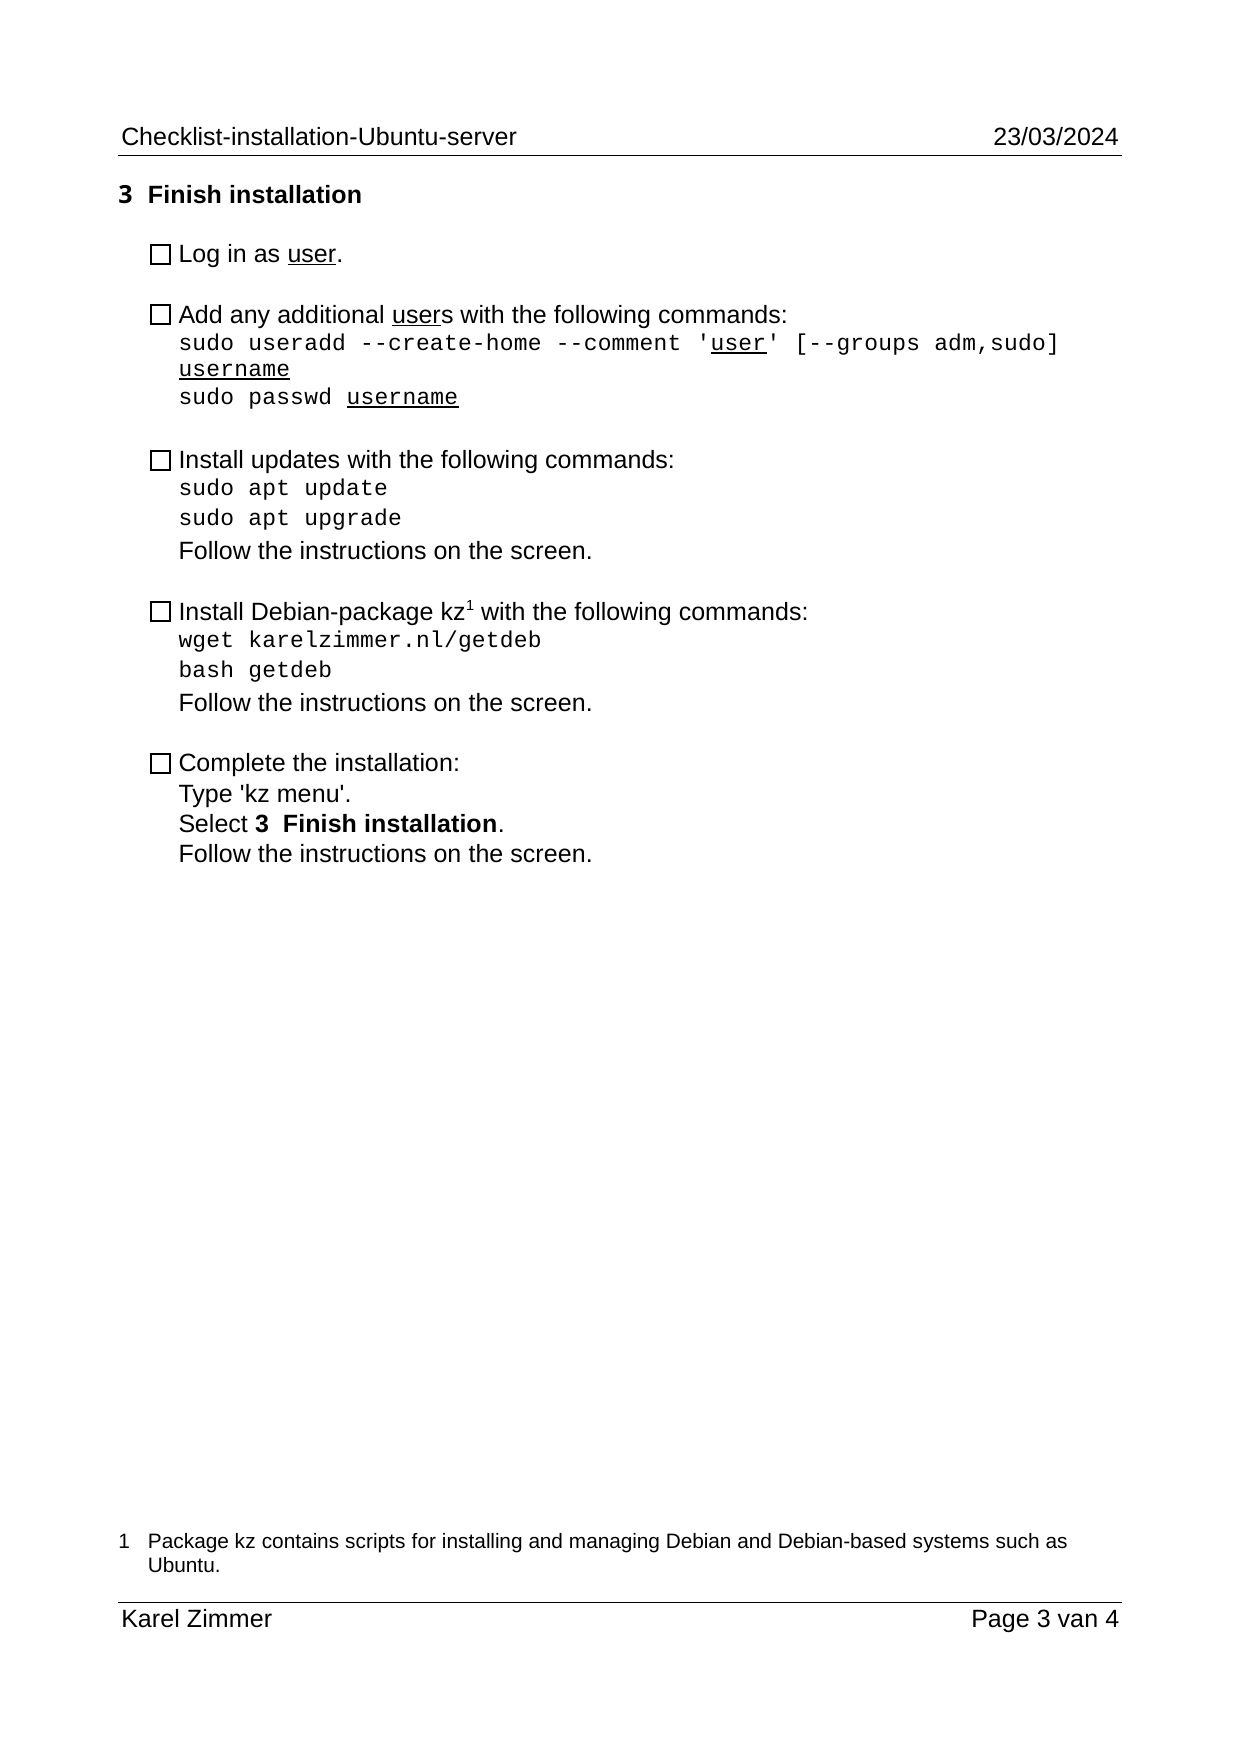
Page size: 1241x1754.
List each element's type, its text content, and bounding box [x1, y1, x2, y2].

table_cell [177, 415, 1122, 445]
table_cell [118, 657, 142, 687]
table_cell [118, 597, 142, 627]
table_cell [177, 269, 1122, 300]
table_cell sudo apt update [177, 475, 1122, 506]
table_cell [177, 718, 1122, 748]
table_cell Follow the instructions on the screen. [177, 688, 1122, 718]
table_cell Type 'kz menu'. [177, 779, 1122, 809]
table_cell [118, 566, 142, 597]
table_cell bash getdeb [177, 657, 1122, 687]
table_cell sudo passwd username [177, 384, 1122, 415]
table_cell [142, 300, 177, 330]
table_cell sudo useradd --create-home --comment 'user' [--groups adm,sudo] username [177, 330, 1122, 384]
table_cell [142, 597, 177, 627]
table_cell [142, 384, 177, 415]
table_cell [118, 506, 142, 536]
table_cell Install Debian-package kz with the following commands: [177, 597, 1122, 627]
table_cell [142, 688, 177, 718]
table_cell [118, 839, 142, 869]
table_cell [142, 566, 177, 597]
table_cell [118, 384, 142, 415]
table_cell Install updates with the following commands: [177, 445, 1122, 475]
table_cell [177, 566, 1122, 597]
table_cell [118, 718, 142, 748]
table_cell [142, 718, 177, 748]
table_cell [142, 269, 177, 300]
table_cell [118, 748, 142, 778]
table_cell [118, 330, 142, 384]
table_cell [142, 415, 177, 445]
table_cell sudo apt upgrade [177, 506, 1122, 536]
table_cell [142, 627, 177, 657]
table_cell [142, 536, 177, 566]
table_cell [118, 688, 142, 718]
table_cell [118, 269, 142, 300]
table_cell Complete the installation: [177, 748, 1122, 778]
table_header [118, 239, 142, 269]
table_cell [142, 445, 177, 475]
table_cell [142, 506, 177, 536]
table_cell Follow the instructions on the screen. [177, 536, 1122, 566]
table_cell [118, 475, 142, 506]
table_cell [118, 536, 142, 566]
table_cell [142, 330, 177, 384]
table_cell [118, 415, 142, 445]
list Finish installation [118, 177, 1122, 211]
table_cell [118, 627, 142, 657]
table_cell Select 3 Finish installation. [177, 809, 1122, 839]
table_cell [142, 779, 177, 809]
table_cell [118, 809, 142, 839]
table_cell [142, 748, 177, 778]
table_header [142, 239, 177, 269]
table_cell [142, 657, 177, 687]
table_cell [118, 300, 142, 330]
table_cell wget karelzimmer.nl/getdeb [177, 627, 1122, 657]
table_cell [142, 809, 177, 839]
table_cell [118, 445, 142, 475]
table_cell [142, 475, 177, 506]
table_cell Follow the instructions on the screen. [177, 839, 1122, 869]
table_cell [142, 839, 177, 869]
table_cell [118, 779, 142, 809]
table_header Log in as USER. [177, 239, 1122, 269]
table_cell Add any additional users with the following commands: [177, 300, 1122, 330]
